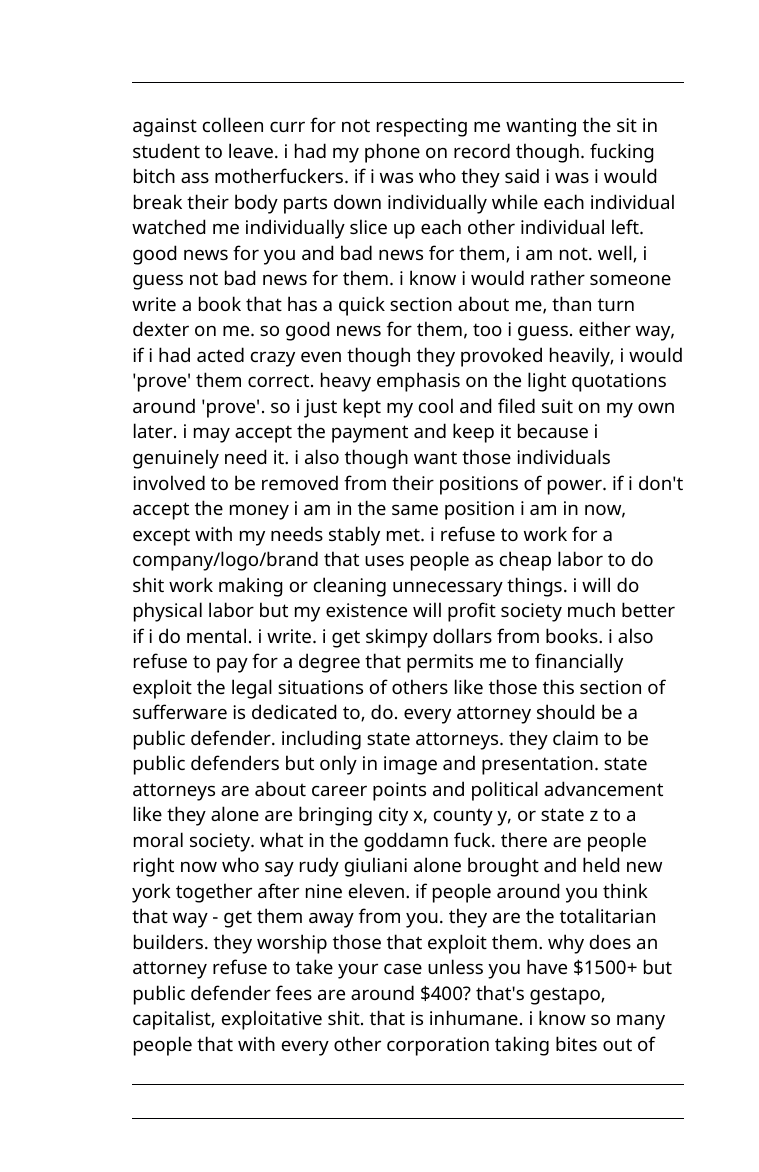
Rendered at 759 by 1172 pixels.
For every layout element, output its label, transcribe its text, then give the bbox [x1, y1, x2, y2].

text against colleen curr for not respecting me wanting the sit in student to leave. i had my phone on record though. fucking bitch ass motherfuckers. if i was who they said i was i would break their body parts down individually while each individual watched me individually slice up each other individual left. good news for you and bad news for them, i am not. well, i guess not bad news for them. i know i would rather someone write a book that has a quick section about me, than turn dexter on me. so good news for them, too i guess. either way, if i had acted crazy even though they provoked heavily, i would 'prove' them correct. heavy emphasis on the light quotations around 'prove'. so i just kept my cool and filed suit on my own later. i may accept the payment and keep it because i genuinely need it. i also though want those individuals involved to be removed from their positions of power. if i don't accept the money i am in the same position i am in now, except with my needs stably met. i refuse to work for a company/logo/brand that uses people as cheap labor to do shit work making or cleaning unnecessary things. i will do physical labor but my existence will profit society much better if i do mental. i write. i get skimpy dollars from books. i also refuse to pay for a degree that permits me to financially exploit the legal situations of others like those this section of sufferware is dedicated to, do. every attorney should be a public defender. including state attorneys. they claim to be public defenders but only in image and presentation. state attorneys are about career points and political advancement like they alone are bringing city x, county y, or state z to a moral society. what in the goddamn fuck. there are people right now who say rudy giuliani alone brought and held new york together after nine eleven. if people around you think that way - get them away from you. they are the totalitarian builders. they worship those that exploit them. why does an attorney refuse to take your case unless you have $1500+ but public defender fees are around $400? that's gestapo, capitalist, exploitative shit. that is inhumane. i know so many people that with every other corporation taking bites out of [132, 112, 684, 1057]
